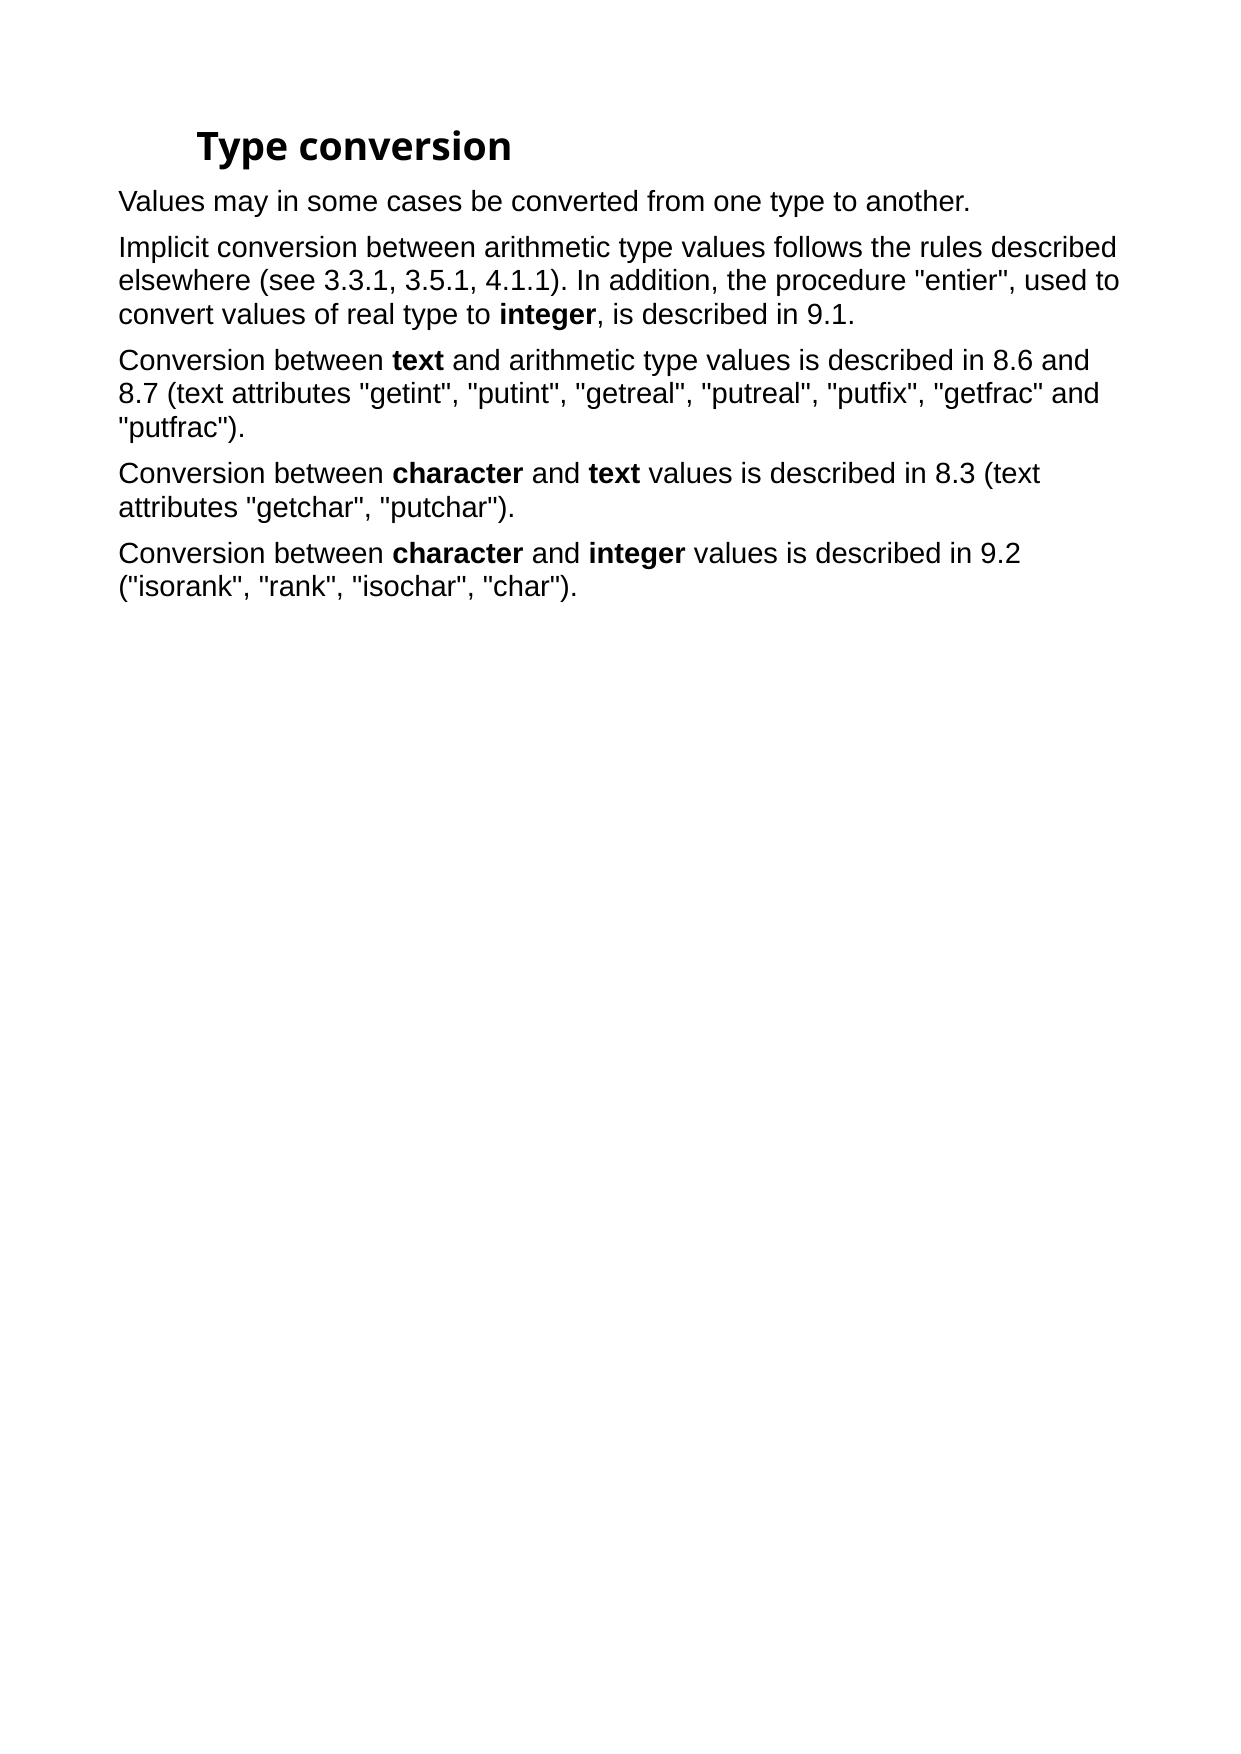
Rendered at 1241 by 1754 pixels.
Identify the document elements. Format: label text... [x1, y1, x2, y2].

text Conversion between text and arithmetic type values is described in 8.6 and 8.7 (text attributes "getint", "putint", "getreal", "putreal", "putfix", "getfrac" and "putfrac"). [118, 343, 1122, 444]
text Implicit conversion between arithmetic type values follows the rules described elsewhere (see 3.3.1, 3.5.1, 4.1.1). In addition, the procedure "entier", used to convert values of real type to integer, is described in 9.1. [118, 230, 1122, 331]
text Conversion between character and integer values is described in 9.2 ("isorank", "rank", "isochar", "char"). [118, 536, 1122, 603]
text Values may in some cases be converted from one type to another. [118, 184, 1122, 217]
subtitle Type conversion [196, 118, 1122, 171]
text Conversion between character and text values is described in 8.3 (text attributes "getchar", "putchar"). [118, 456, 1122, 523]
